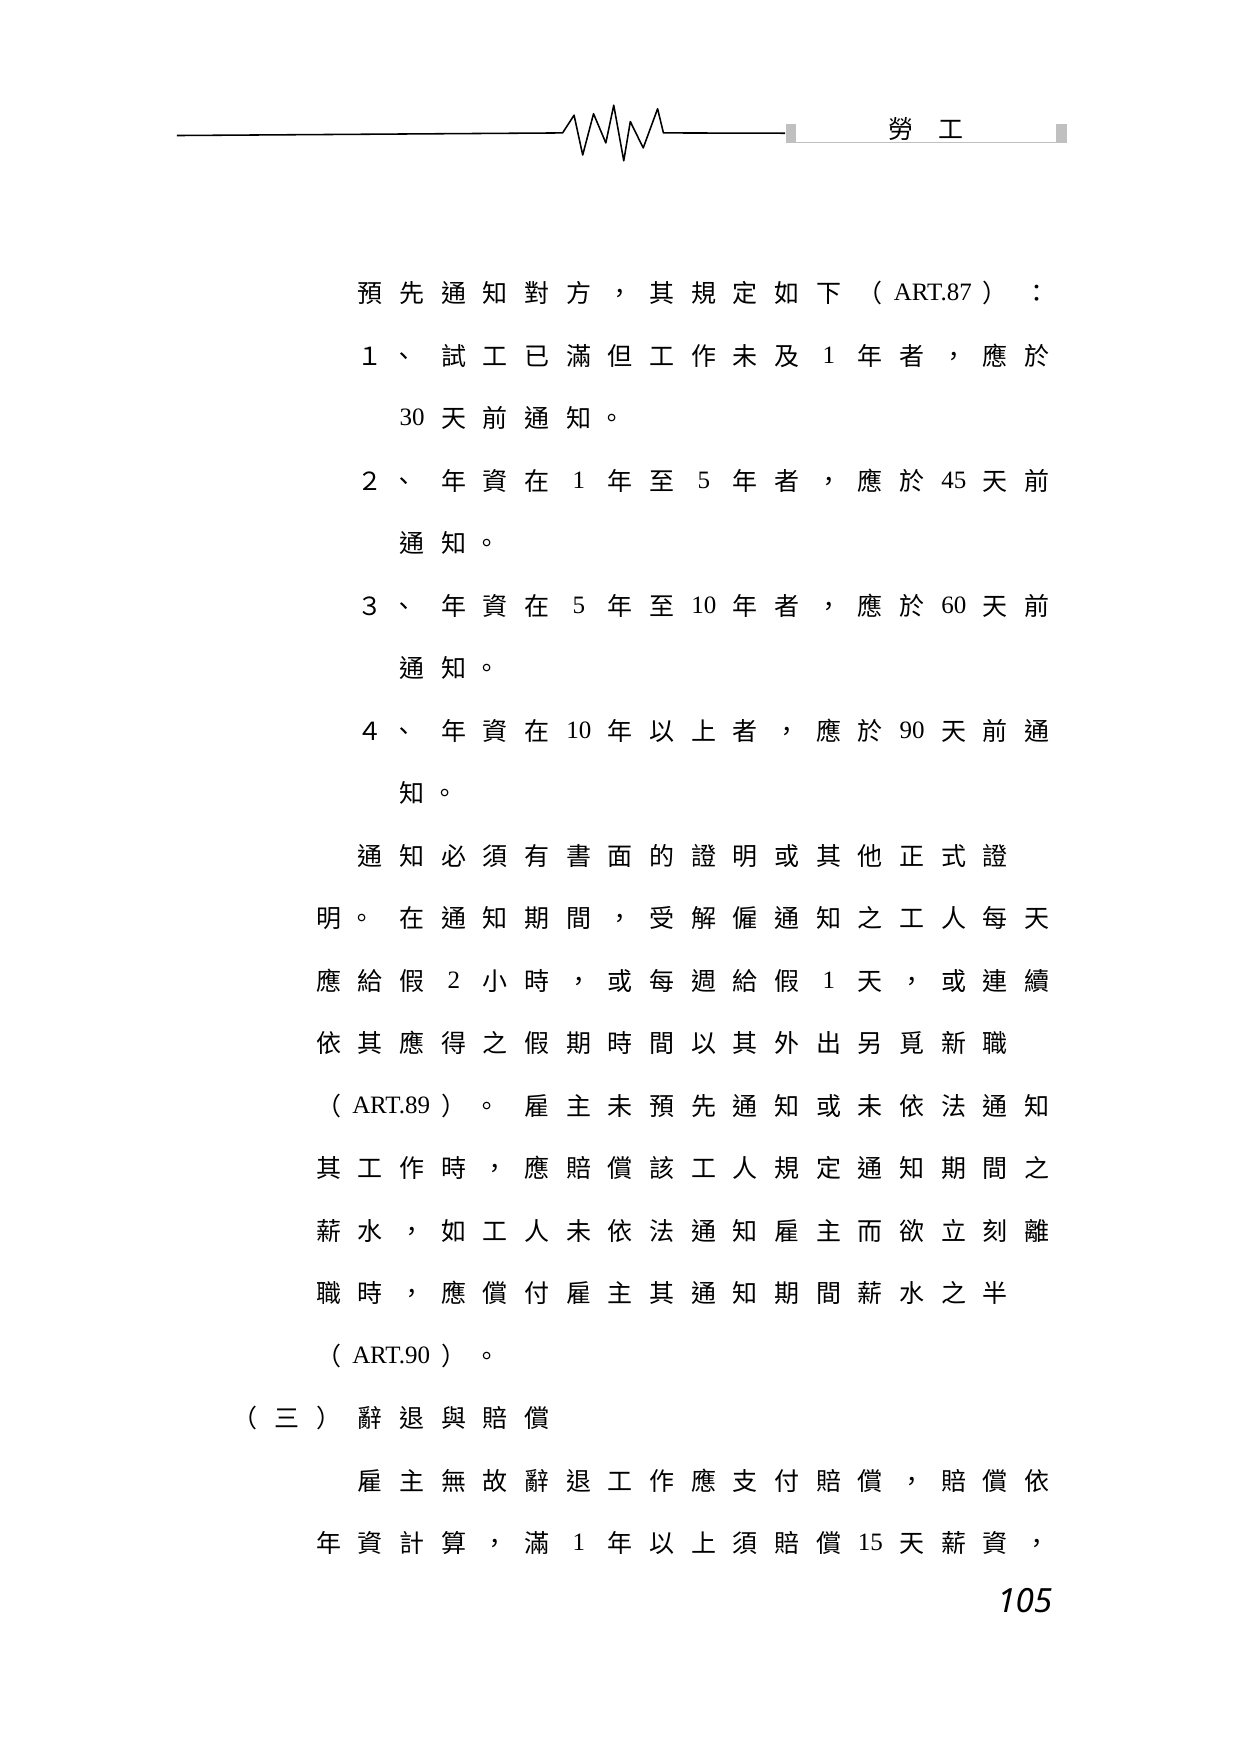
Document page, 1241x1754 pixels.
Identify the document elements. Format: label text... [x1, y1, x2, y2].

text （三）辭退與賠償 [207, 1375, 1058, 1438]
text 預先通知對方，其規定如下（ART.87）： [281, 250, 1058, 313]
text １、試工已滿但工作未及1年者，應於30天前通知。 [330, 313, 1058, 438]
text ４、年資在10年以上者，應於90天前通知。 [330, 688, 1058, 813]
text 雇主無故辭退工作應支付賠償，賠償依年資計算，滿1年以上須賠償15天薪資， [281, 1438, 1058, 1563]
text ２、年資在1年至5年者，應於45天前通知。 [330, 438, 1058, 563]
text 通知必須有書面的證明或其他正式證明。在通知期間，受解僱通知之工人每天應給假2小時，或每週給假1天，或連續依其應得之假期時間以其外出另覓新職（ART.89）。雇主未預先通知或未依法通知其工作時，應賠償該工人規定通知期間之薪水，如工人未依法通知雇主而欲立刻離職時，應償付雇主其通知期間薪水之半（ART.90）。 [281, 813, 1058, 1375]
text ３、年資在5年至10年者，應於60天前通知。 [330, 563, 1058, 688]
